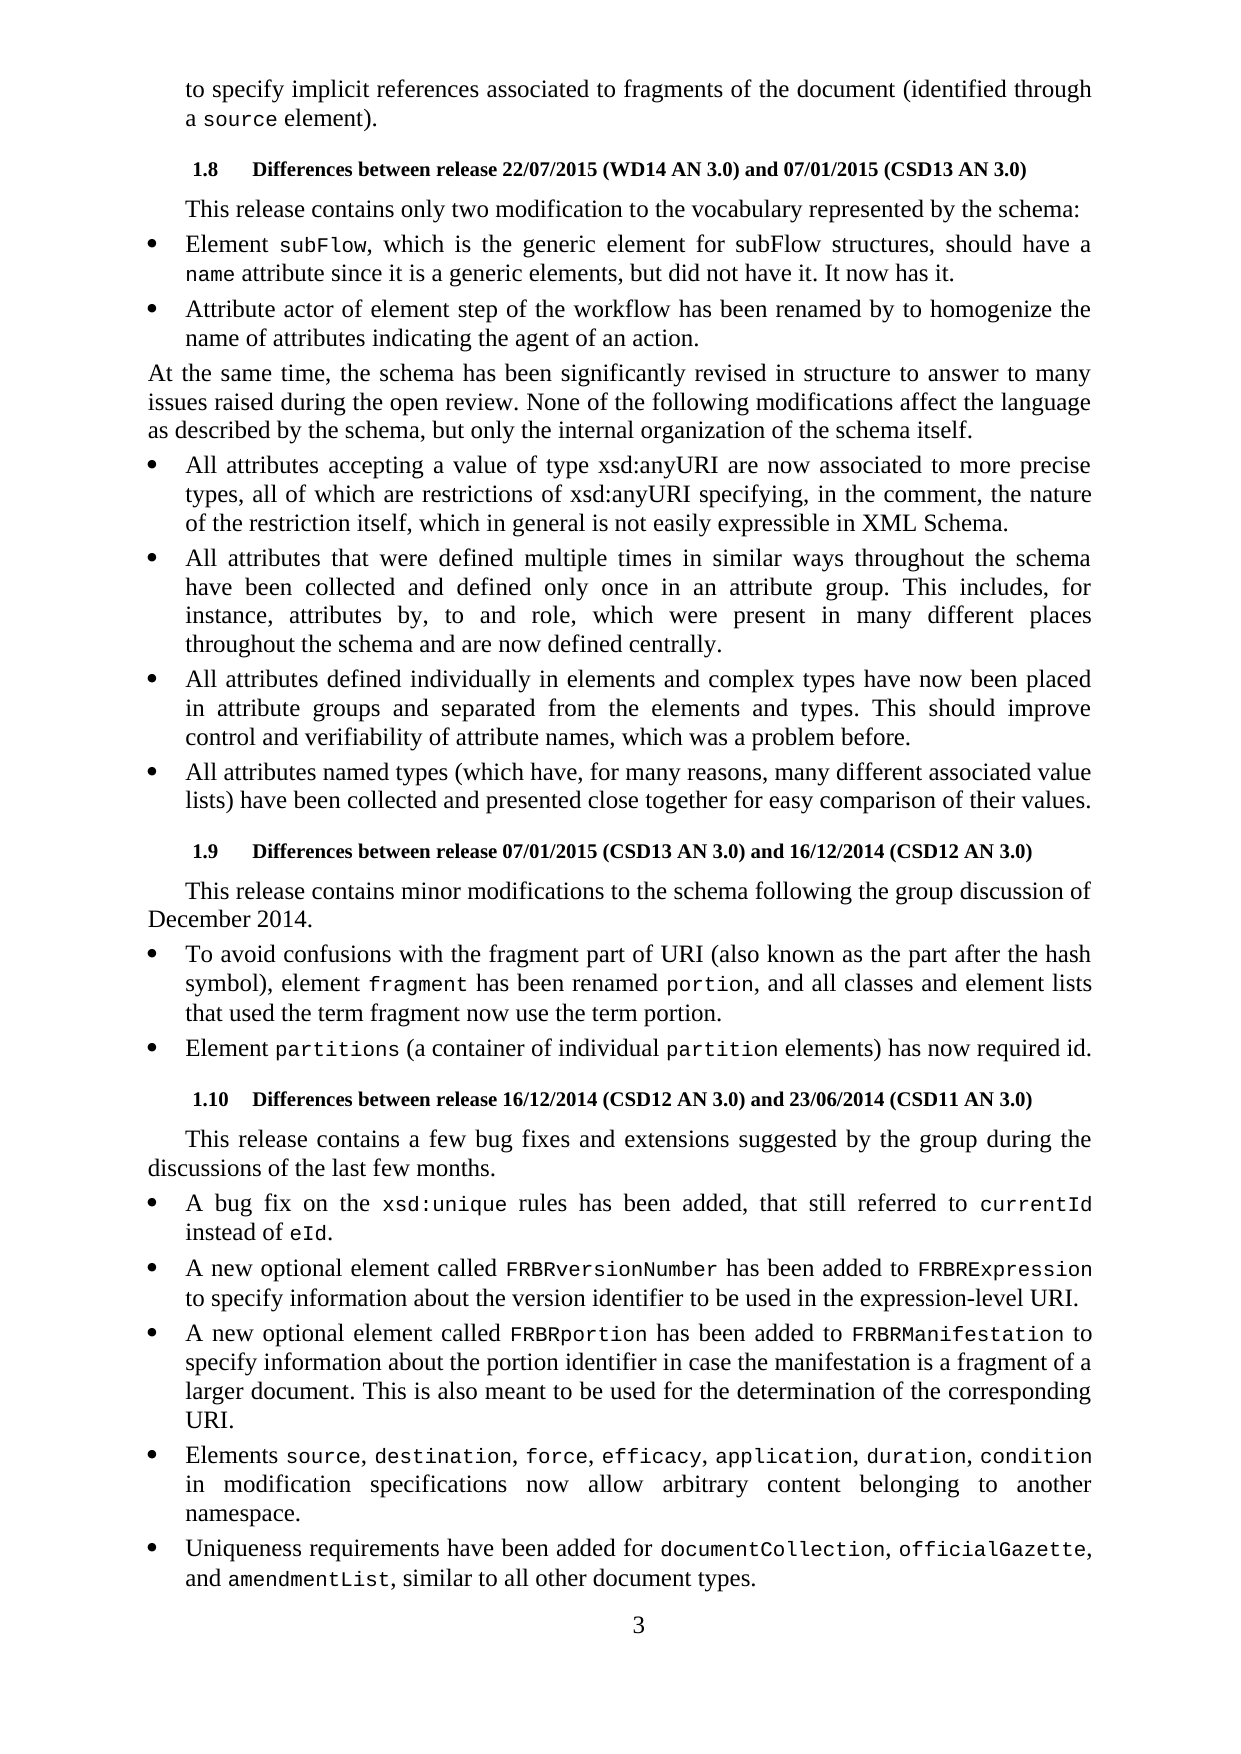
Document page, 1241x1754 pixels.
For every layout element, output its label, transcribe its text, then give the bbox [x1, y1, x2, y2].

list Elements source, destination, force, efficacy, application, duration, condition in modification specifications now allow arbitrary content belonging to another namespace. [148, 1440, 1092, 1527]
list Element subFlow, which is the generic element for subFlow structures, should have a name attribute since it is a generic elements, but did not have it. It now has it. [148, 229, 1092, 288]
list To avoid confusions with the fragment part of URI (also known as the part after the hash symbol), element fragment has been renamed portion, and all classes and element lists that used the term fragment now use the term portion. [148, 939, 1092, 1027]
list A bug fix on the xsd:unique rules has been added, that still referred to currentId instead of eId. [148, 1188, 1092, 1247]
list All attributes defined individually in elements and complex types have now been placed in attribute groups and separated from the elements and types. This should improve control and verifiability of attribute names, which was a problem before. [148, 664, 1092, 750]
text This release contains only two modification to the vocabulary represented by the schema: [148, 194, 1092, 222]
list Element partitions (a container of individual partition elements) has now required id. [148, 1033, 1092, 1062]
subtitle Differences between release 16/12/2014 (CSD12 AN 3.0) and 23/06/2014 (CSD11 AN 3.0) [192, 1087, 1092, 1111]
subtitle Differences between release 22/07/2015 (WD14 AN 3.0) and 07/01/2015 (CSD13 AN 3.0) [192, 157, 1092, 181]
text This release contains minor modifications to the schema following the group discussion of December 2014. [148, 876, 1092, 933]
list Uniqueness requirements have been added for documentCollection, officialGazette, and amendmentList, similar to all other document types. [148, 1533, 1092, 1592]
subtitle Differences between release 07/01/2015 (CSD13 AN 3.0) and 16/12/2014 (CSD12 AN 3.0) [192, 839, 1092, 863]
list A new optional element called FRBRversionNumber has been added to FRBRExpression to specify information about the version identifier to be used in the expression-level URI. [148, 1253, 1092, 1311]
list All attributes accepting a value of type xsd:anyURI are now associated to more precise types, all of which are restrictions of xsd:anyURI specifying, in the comment, the nature of the restriction itself, which in general is not easily expressible in XML Schema. [148, 450, 1092, 537]
list A new optional element called FRBRportion has been added to FRBRManifestation to specify information about the portion identifier in case the manifestation is a fragment of a larger document. This is also meant to be used for the determination of the corresponding URI. [148, 1318, 1092, 1433]
list All attributes that were defined multiple times in similar ways throughout the schema have been collected and defined only once in an attribute group. This includes, for instance, attributes by, to and role, which were present in many different places throughout the schema and are now defined centrally. [148, 543, 1092, 658]
list to specify implicit references associated to fragments of the document (identified through a source element). [148, 74, 1092, 132]
list Attribute actor of element step of the workflow has been renamed by to homogenize the name of attributes indicating the agent of an action. [148, 294, 1092, 352]
text At the same time, the schema has been significantly revised in structure to answer to many issues raised during the open review. None of the following modifications affect the language as described by the schema, but only the internal organization of the schema itself. [148, 358, 1092, 444]
text This release contains a few bug fixes and extensions suggested by the group during the discussions of the last few months. [148, 1124, 1092, 1181]
list All attributes named types (which have, for many reasons, many different associated value lists) have been collected and presented close together for easy comparison of their values. [148, 757, 1092, 814]
